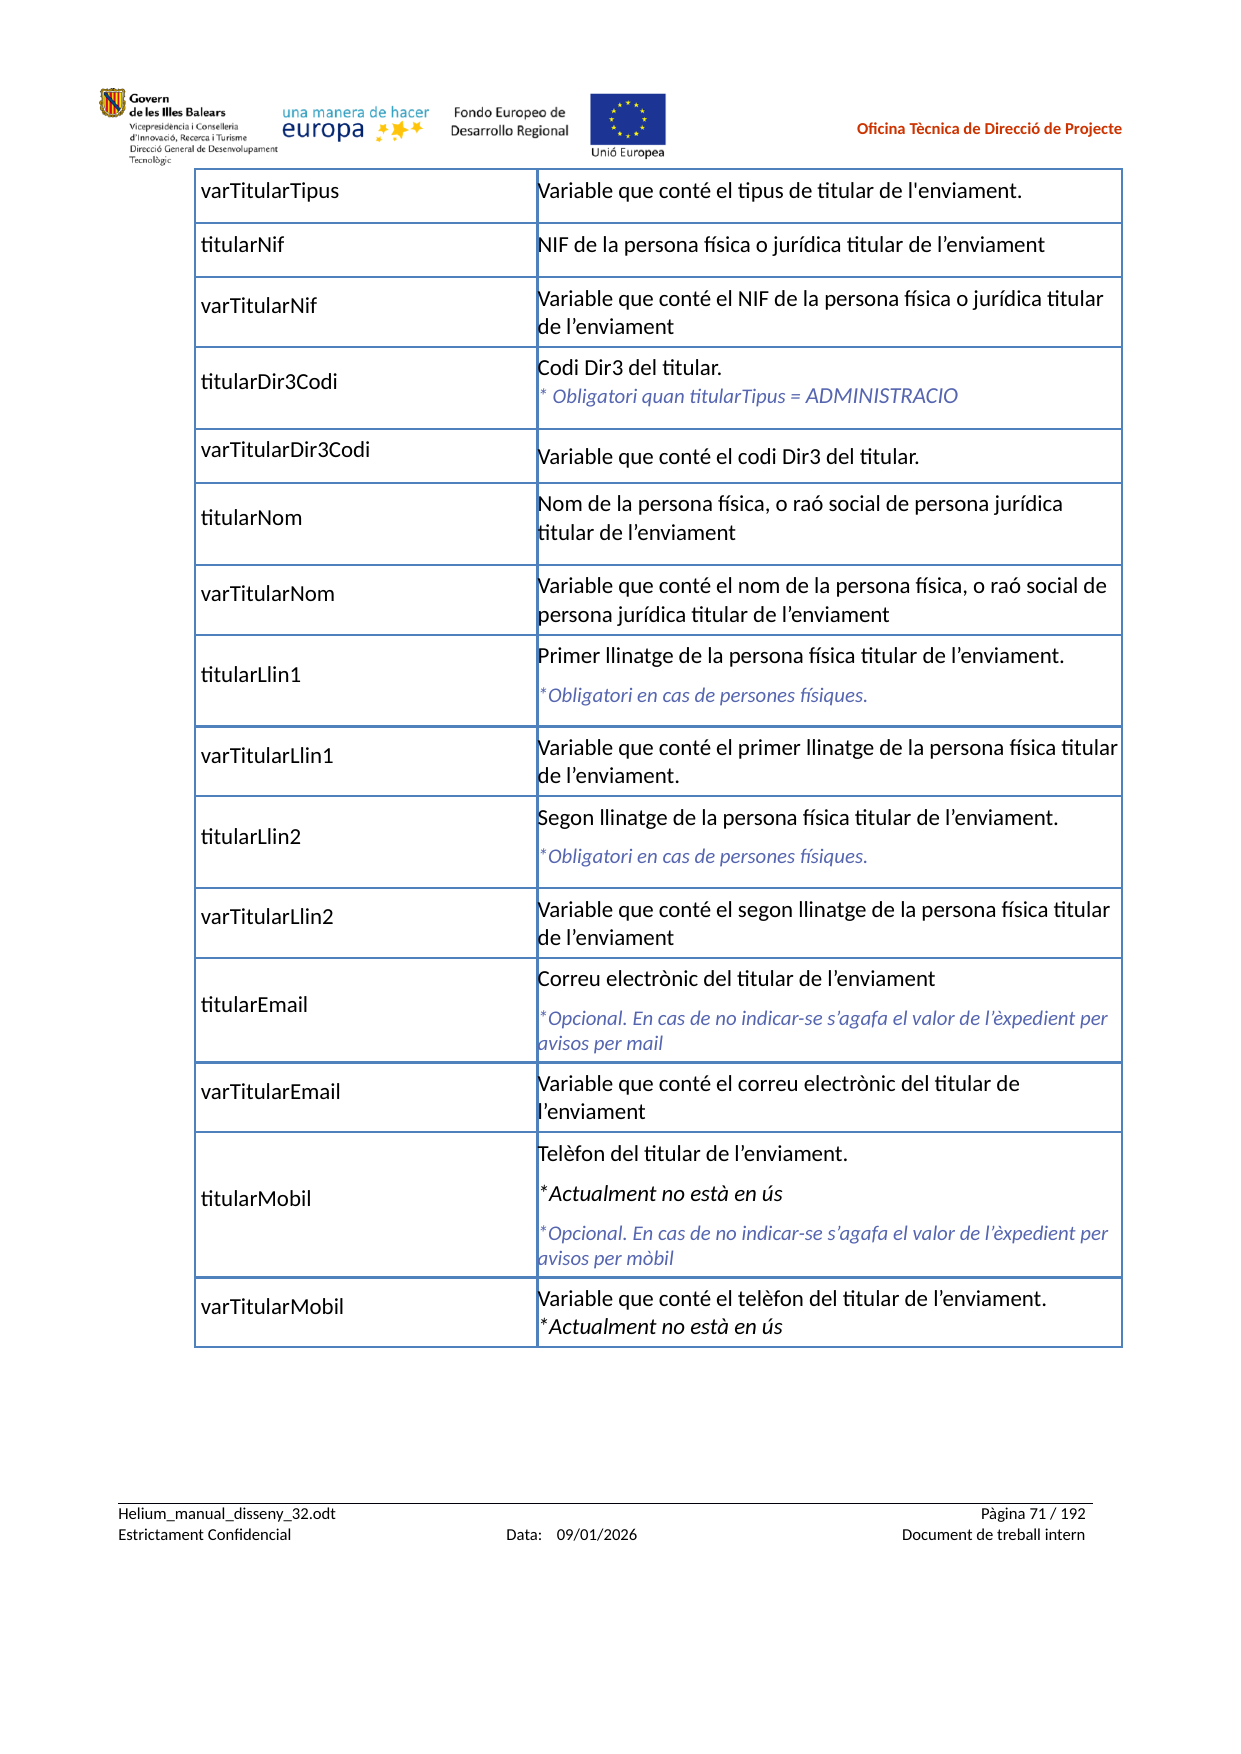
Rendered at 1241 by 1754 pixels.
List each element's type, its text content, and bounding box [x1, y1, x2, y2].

table_cell varTitularMobil [196, 1279, 536, 1346]
table_cell Variable que conté el nom de la persona física, o raó social de persona jurídica titular de l’enviament [539, 566, 1121, 633]
table_cell Variable que conté el segon llinatge de la persona física titular de l’enviament [539, 889, 1121, 957]
picture [99, 87, 668, 166]
table_cell Telèfon del titular de l’enviament. *Actualment no està en ús *Opcional. En cas de no indicar-se s’agafa el valor de l’èxpedient per avisos per mòbil [539, 1133, 1121, 1276]
table_cell varTitularDir3Codi [196, 430, 536, 482]
table_cell Segon llinatge de la persona física titular de l’enviament. *Obligatori en cas de persones físiques. [539, 797, 1121, 887]
table_cell titularDir3Codi [196, 348, 536, 428]
table_cell Variable que conté el telèfon del titular de l’enviament. *Actualment no està en ús [539, 1279, 1121, 1346]
table_cell Variable que conté el NIF de la persona física o jurídica titular de l’enviament [539, 278, 1121, 346]
table_cell titularLlin2 [196, 797, 536, 887]
table_cell Variable que conté el correu electrònic del titular de l’enviament [539, 1064, 1121, 1131]
table_cell varTitularLlin1 [196, 728, 536, 795]
table_cell Codi Dir3 del titular. * Obligatori quan titularTipus = ADMINISTRACIO [539, 348, 1121, 428]
table_cell varTitularNif [196, 278, 536, 346]
table_cell Primer llinatge de la persona física titular de l’enviament. *Obligatori en cas de persones físiques. [539, 636, 1121, 725]
table_cell Nom de la persona física, o raó social de persona jurídica titular de l’enviament [539, 484, 1121, 564]
table_cell titularNom [196, 484, 536, 564]
table_cell varTitularNom [196, 566, 536, 633]
table_cell Variable que conté el codi Dir3 del titular. [539, 430, 1121, 482]
table_cell varTitularTipus [196, 170, 536, 222]
table_cell titularMobil [196, 1133, 536, 1276]
table_cell varTitularLlin2 [196, 889, 536, 957]
table_cell titularEmail [196, 959, 536, 1061]
table_cell NIF de la persona física o jurídica titular de l’enviament [539, 224, 1121, 276]
table_cell Variable que conté el primer llinatge de la persona física titular de l’enviament. [539, 728, 1121, 795]
table_cell titularNif [196, 224, 536, 276]
table_cell varTitularEmail [196, 1064, 536, 1131]
table_cell Correu electrònic del titular de l’enviament *Opcional. En cas de no indicar-se s’agafa el valor de l’èxpedient per avisos per mail [539, 959, 1121, 1061]
table_cell titularLlin1 [196, 636, 536, 725]
table_cell Variable que conté el tipus de titular de l'enviament. [539, 170, 1121, 222]
